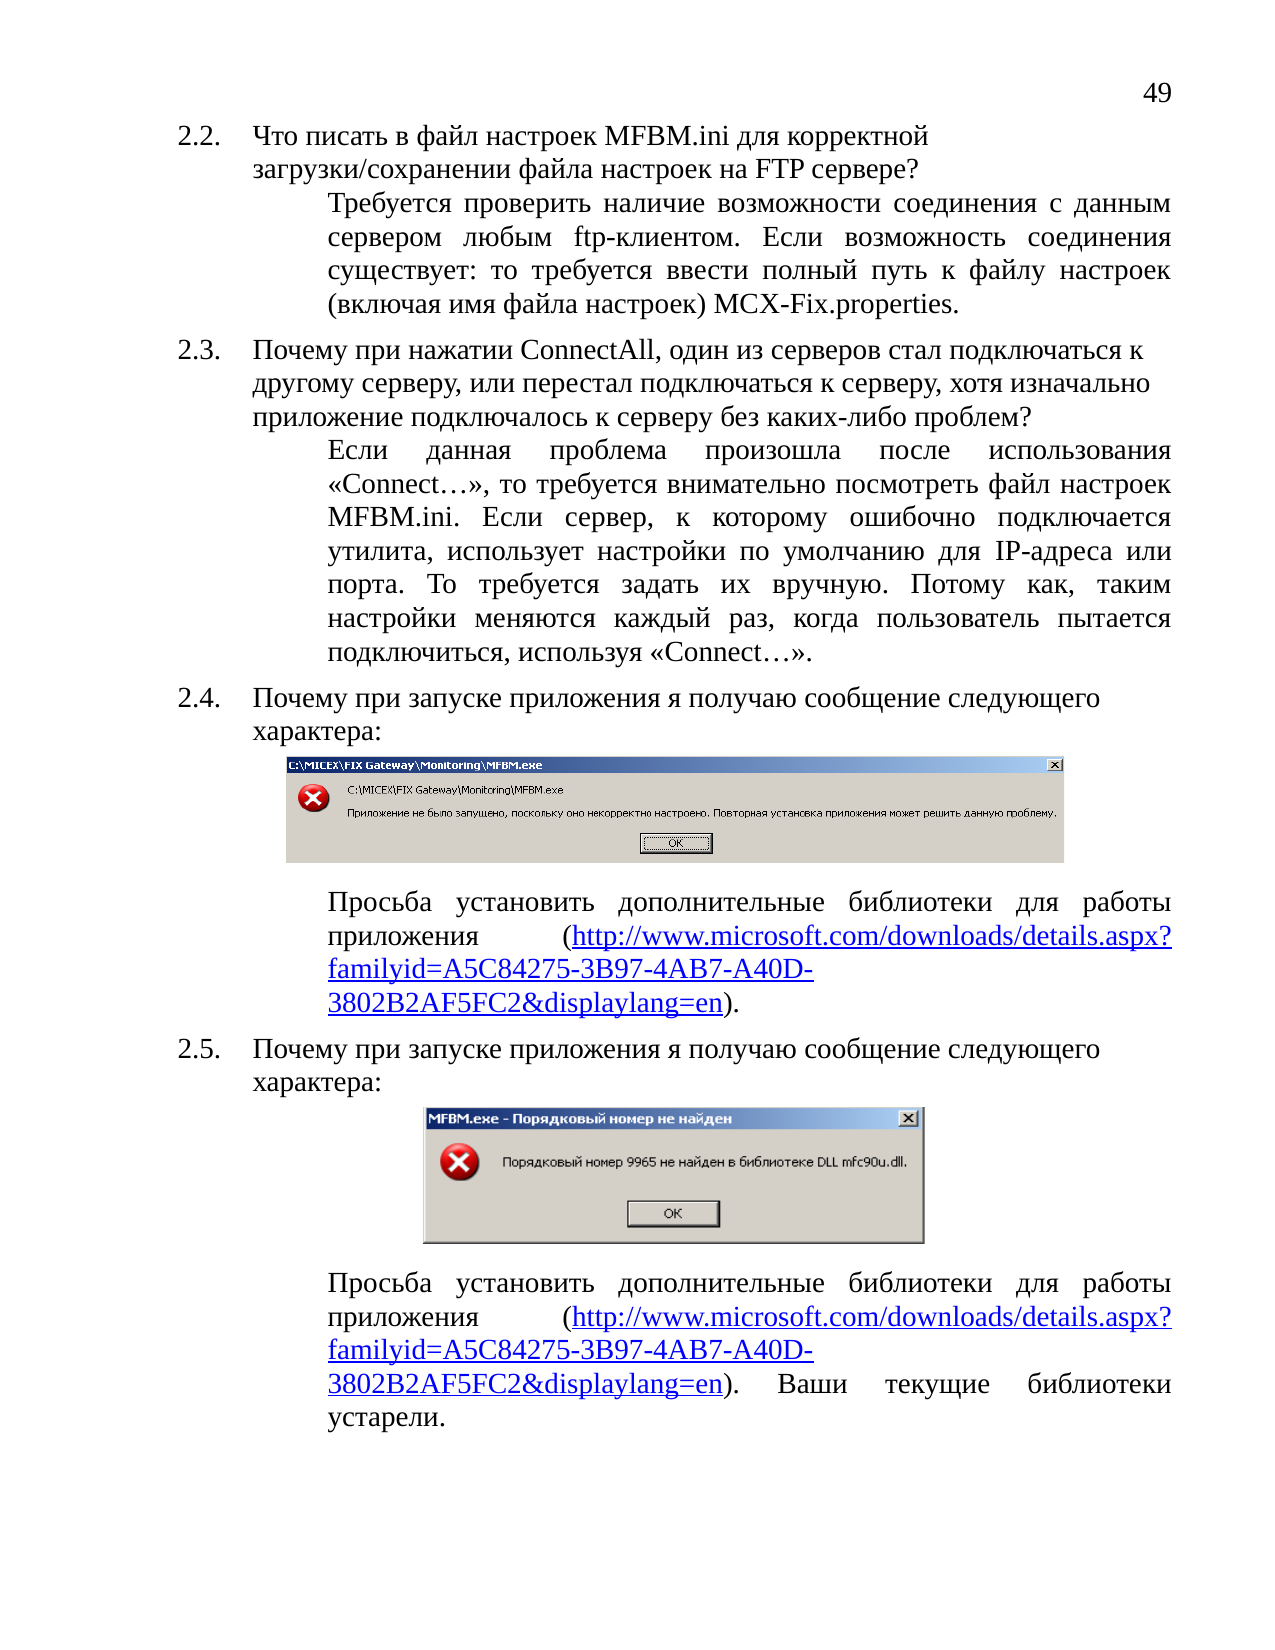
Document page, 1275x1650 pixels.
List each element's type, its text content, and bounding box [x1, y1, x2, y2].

picture [423, 1107, 926, 1244]
list Почему при нажатии ConnectAll, один из серверов стал подключаться к другому серверу, или перестал подключаться к серверу, хотя изначально приложение подключалось к серверу без каких-либо проблем? [177, 332, 1172, 432]
text Просьба установить дополнительные библиотеки для работы приложения (http://www.microsoft.com/downloads/details.aspx?familyid=A5C84275-3B97-4AB7-A40D-3802B2AF5FC2&displaylang=en). [327, 884, 1172, 1018]
list Почему при запуске приложения я получаю сообщение следующего характера: [177, 1031, 1172, 1098]
list Что писать в файл настроек MFBM.ini для корректной загрузки/сохранении файла настроек на FTP сервере? [177, 118, 1172, 185]
text Если данная проблема произошла после использования «Connect…», то требуется внимательно посмотреть файл настроек MFBM.ini. Если сервер, к которому ошибочно подключается утилита, использует настройки по умолчанию для IP-адреса или порта. То требуется задать их вручную. Потому как, таким настройки меняются каждый раз, когда пользователь пытается подключиться, используя «Connect…». [327, 432, 1172, 667]
text Просьба установить дополнительные библиотеки для работы приложения (http://www.microsoft.com/downloads/details.aspx?familyid=A5C84275-3B97-4AB7-A40D-3802B2AF5FC2&displaylang=en). Ваши текущие библиотеки устарели. [327, 1265, 1172, 1433]
text Требуется проверить наличие возможности соединения с данным сервером любым ftp-клиентом. Если возможность соединения существует: то требуется ввести полный путь к файлу настроек (включая имя файла настроек) MCX-Fix.properties. [327, 185, 1172, 319]
list Почему при запуске приложения я получаю сообщение следующего характера: [177, 680, 1172, 747]
picture [285, 756, 1065, 863]
